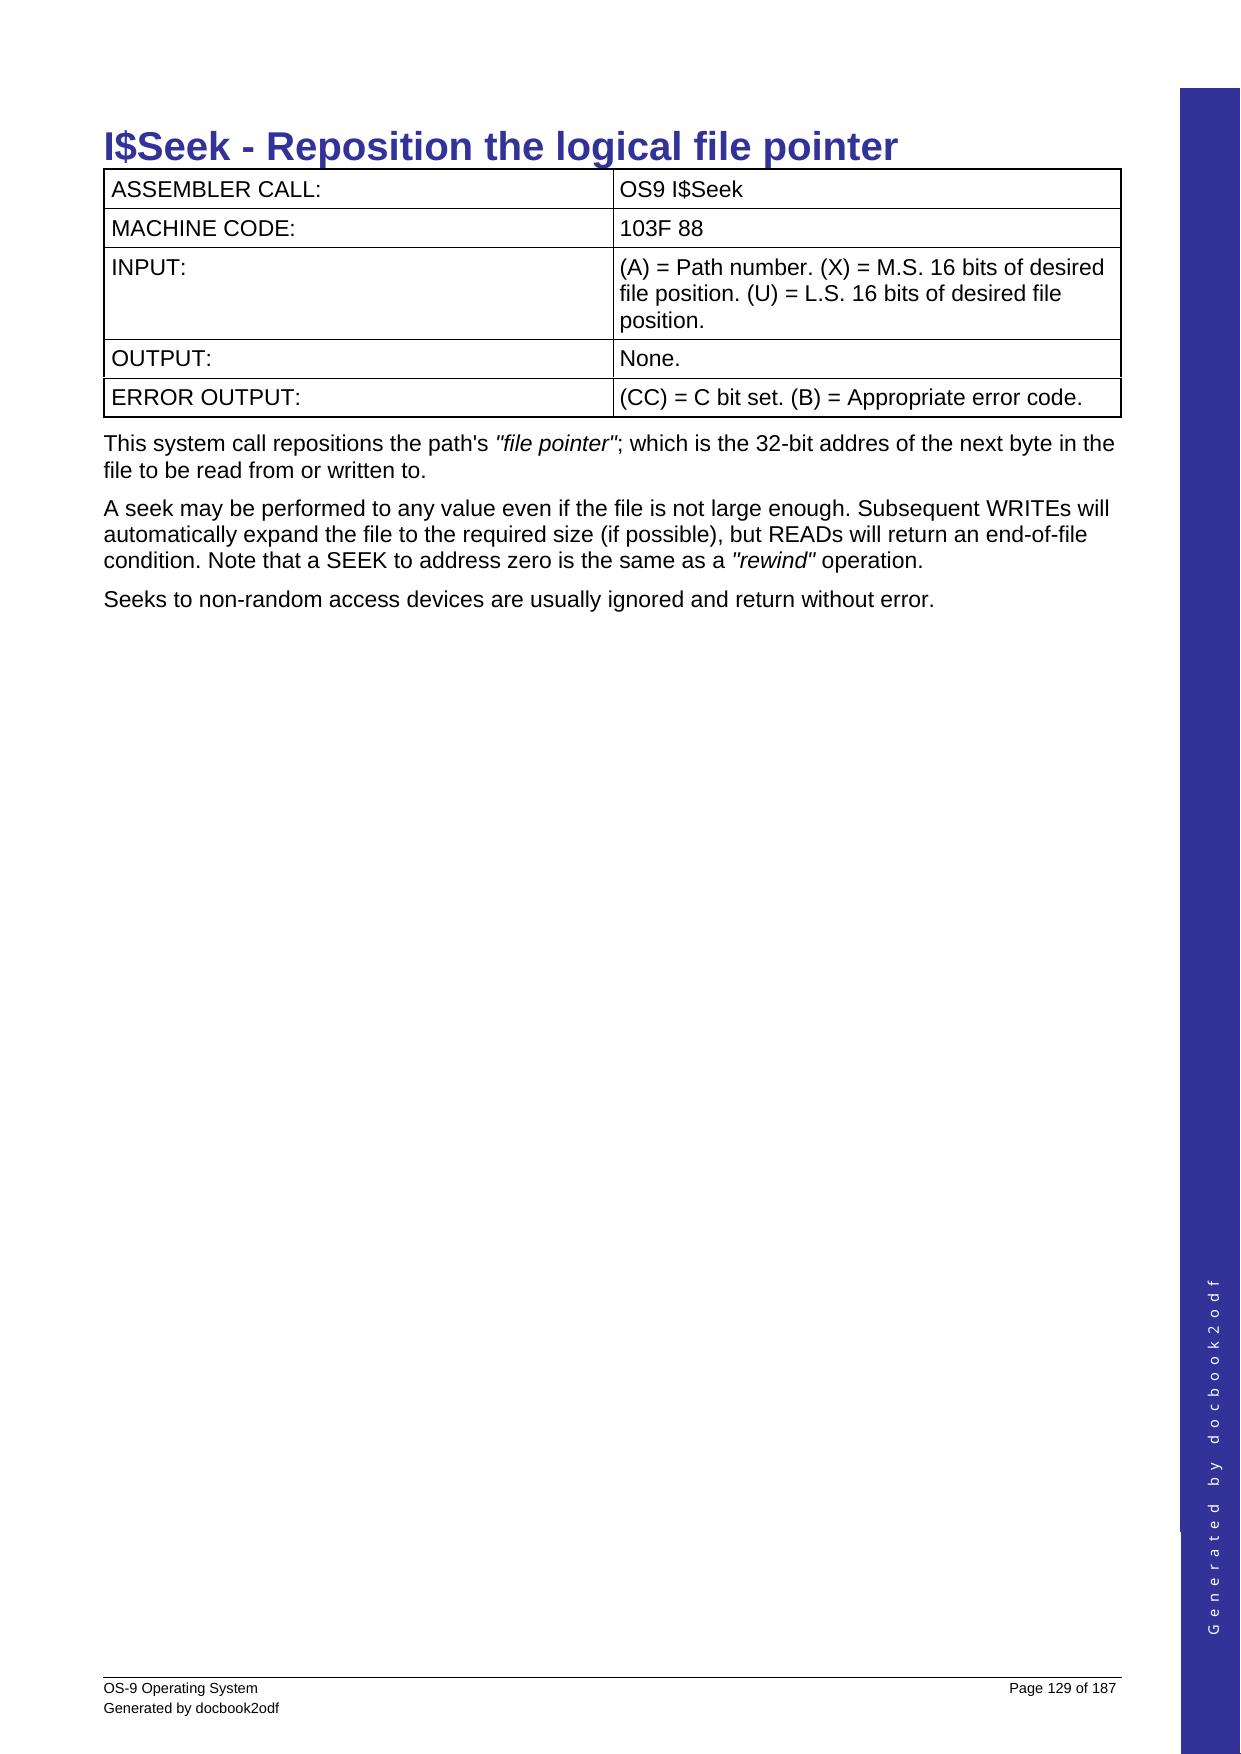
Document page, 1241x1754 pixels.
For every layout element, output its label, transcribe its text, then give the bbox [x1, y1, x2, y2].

table_header ASSEMBLER CALL: [105, 170, 613, 208]
table_cell (CC) = C bit set. (B) = Appropriate error code. [614, 379, 1120, 416]
text Seeks to non-random access devices are usually ignored and return without error. [103, 586, 1122, 612]
table_cell 103F 88 [614, 209, 1120, 247]
table_cell (A) = Path number. (X) = M.S. 16 bits of desired file position. (U) = L.S. 16 bits of desired file position. [614, 248, 1120, 339]
table_header OS9 I$Seek [614, 170, 1120, 208]
table_cell ERROR OUTPUT: [105, 379, 613, 416]
table_cell OUTPUT: [105, 340, 613, 377]
table_cell MACHINE CODE: [105, 209, 613, 247]
text This system call repositions the path's "file pointer"; which is the 32-bit addres of the next byte in the file to be read from or written to. [103, 430, 1122, 483]
text A seek may be performed to any value even if the file is not large enough. Subsequent WRITEs will automatically expand the file to the required size (if possible), but READs will return an end-of-file condition. Note that a SEEK to address zero is the same as a "rewind" operation. [103, 495, 1122, 574]
table_cell INPUT: [105, 248, 613, 339]
table_cell None. [614, 340, 1120, 377]
subtitle I$Seek - Reposition the logical file pointer [103, 122, 1122, 168]
